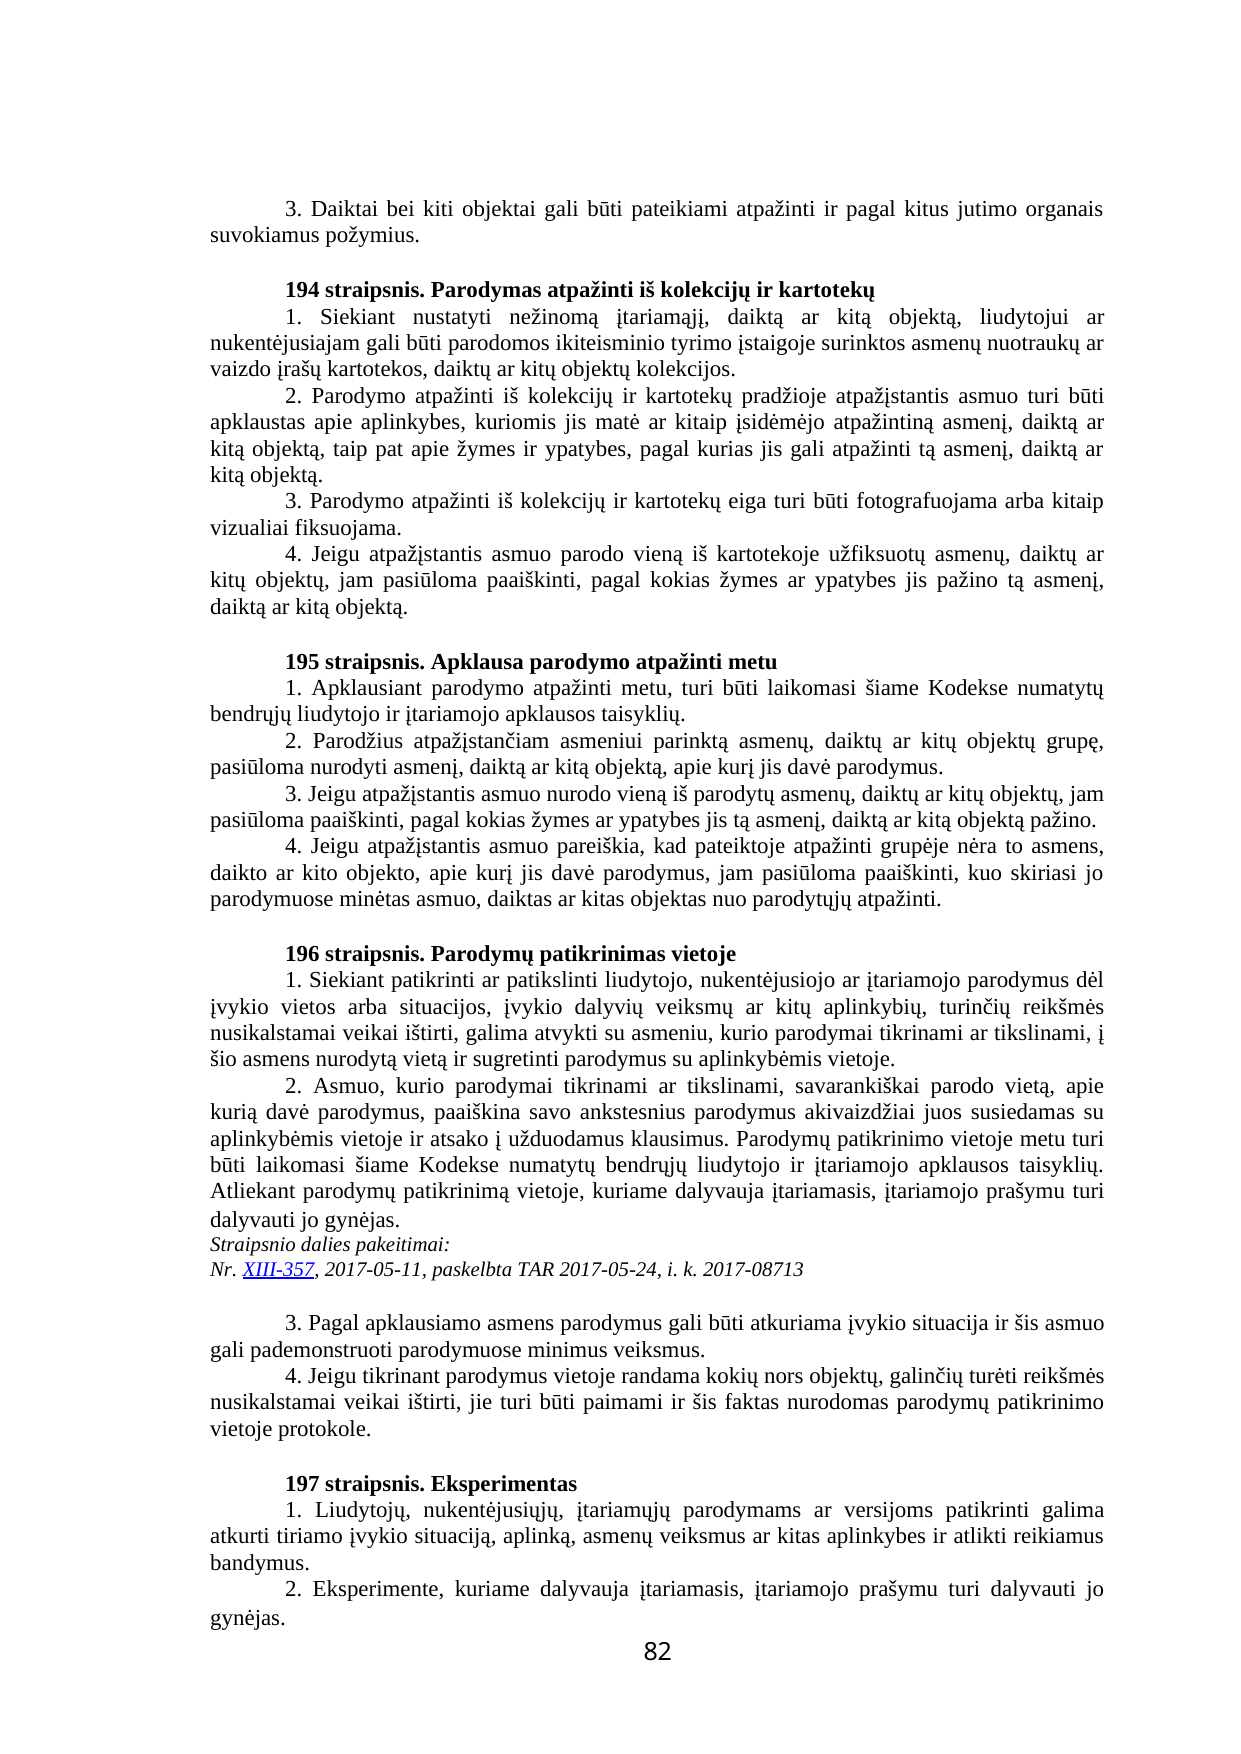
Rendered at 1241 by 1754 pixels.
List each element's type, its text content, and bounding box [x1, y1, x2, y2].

text 4. Jeigu atpažįstantis asmuo parodo vieną iš kartotekoje užfiksuotų asmenų, daiktų ar kitų objektų, jam pasiūloma paaiškinti, pagal kokias žymes ar ypatybes jis pažino tą asmenį, daiktą ar kitą objektą. [210, 540, 1106, 619]
text 195 straipsnis. Apklausa parodymo atpažinti metu [210, 648, 1106, 674]
text 4. Jeigu atpažįstantis asmuo pareiškia, kad pateiktoje atpažinti grupėje nėra to asmens, daikto ar kito objekto, apie kurį jis davė parodymus, jam pasiūloma paaiškinti, kuo skiriasi jo parodymuose minėtas asmuo, daiktas ar kitas objektas nuo parodytųjų atpažinti. [210, 832, 1106, 911]
text 1. Siekiant patikrinti ar patikslinti liudytojo, nukentėjusiojo ar įtariamojo parodymus dėl įvykio vietos arba situacijos, įvykio dalyvių veiksmų ar kitų aplinkybių, turinčių reikšmės nusikalstamai veikai ištirti, galima atvykti su asmeniu, kurio parodymai tikrinami ar tikslinami, į šio asmens nurodytą vietą ir sugretinti parodymus su aplinkybėmis vietoje. [210, 966, 1106, 1072]
text 2. Parodymo atpažinti iš kolekcijų ir kartotekų pradžioje atpažįstantis asmuo turi būti apklaustas apie aplinkybes, kuriomis jis matė ar kitaip įsidėmėjo atpažintiną asmenį, daiktą ar kitą objektą, taip pat apie žymes ir ypatybes, pagal kurias jis gali atpažinti tą asmenį, daiktą ar kitą objektą. [210, 382, 1106, 487]
text 194 straipsnis. Parodymas atpažinti iš kolekcijų ir kartotekų [210, 276, 1106, 303]
text Nr. XIII-357, 2017-05-11, paskelbta TAR 2017-05-24, i. k. 2017-08713 [210, 1256, 1106, 1281]
text 197 straipsnis. Eksperimentas [210, 1470, 1106, 1496]
text 1. Apklausiant parodymo atpažinti metu, turi būti laikomasi šiame Kodekse numatytų bendrųjų liudytojo ir įtariamojo apklausos taisyklių. [210, 674, 1106, 727]
text 4. Jeigu tikrinant parodymus vietoje randama kokių nors objektų, galinčių turėti reikšmės nusikalstamai veikai ištirti, jie turi būti paimami ir šis faktas nurodomas parodymų patikrinimo vietoje protokole. [210, 1362, 1106, 1441]
text 1. Siekiant nustatyti nežinomą įtariamąjį, daiktą ar kitą objektą, liudytojui ar nukentėjusiajam gali būti parodomos ikiteisminio tyrimo įstaigoje surinktos asmenų nuotraukų ar vaizdo įrašų kartotekos, daiktų ar kitų objektų kolekcijos. [210, 303, 1106, 382]
text 3. Jeigu atpažįstantis asmuo nurodo vieną iš parodytų asmenų, daiktų ar kitų objektų, jam pasiūloma paaiškinti, pagal kokias žymes ar ypatybes jis tą asmenį, daiktą ar kitą objektą pažino. [210, 779, 1106, 832]
text 3. Pagal apklausiamo asmens parodymus gali būti atkuriama įvykio situacija ir šis asmuo gali pademonstruoti parodymuose minimus veiksmus. [210, 1309, 1106, 1362]
text 2. Parodžius atpažįstančiam asmeniui parinktą asmenų, daiktų ar kitų objektų grupę, pasiūloma nurodyti asmenį, daiktą ar kitą objektą, apie kurį jis davė parodymus. [210, 727, 1106, 779]
text 3. Parodymo atpažinti iš kolekcijų ir kartotekų eiga turi būti fotografuojama arba kitaip vizualiai fiksuojama. [210, 487, 1106, 540]
text 196 straipsnis. Parodymų patikrinimas vietoje [210, 940, 1106, 966]
text 2. Asmuo, kurio parodymai tikrinami ar tikslinami, savarankiškai parodo vietą, apie kurią davė parodymus, paaiškina savo ankstesnius parodymus akivaizdžiai juos susiedamas su aplinkybėmis vietoje ir atsako į užduodamus klausimus. Parodymų patikrinimo vietoje metu turi būti laikomasi šiame Kodekse numatytų bendrųjų liudytojo ir įtariamojo apklausos taisyklių. Atliekant parodymų patikrinimą vietoje, kuriame dalyvauja įtariamasis, įtariamojo prašymu turi dalyvauti jo gynėjas. [210, 1072, 1106, 1232]
text 1. Liudytojų, nukentėjusiųjų, įtariamųjų parodymams ar versijoms patikrinti galima atkurti tiriamo įvykio situaciją, aplinką, asmenų veiksmus ar kitas aplinkybes ir atlikti reikiamus bandymus. [210, 1496, 1106, 1575]
text 2. Eksperimente, kuriame dalyvauja įtariamasis, įtariamojo prašymu turi dalyvauti jo gynėjas. [210, 1575, 1106, 1630]
text Straipsnio dalies pakeitimai: [210, 1232, 1106, 1256]
text 3. Daiktai bei kiti objektai gali būti pateikiami atpažinti ir pagal kitus jutimo organais suvokiamus požymius. [210, 195, 1106, 248]
